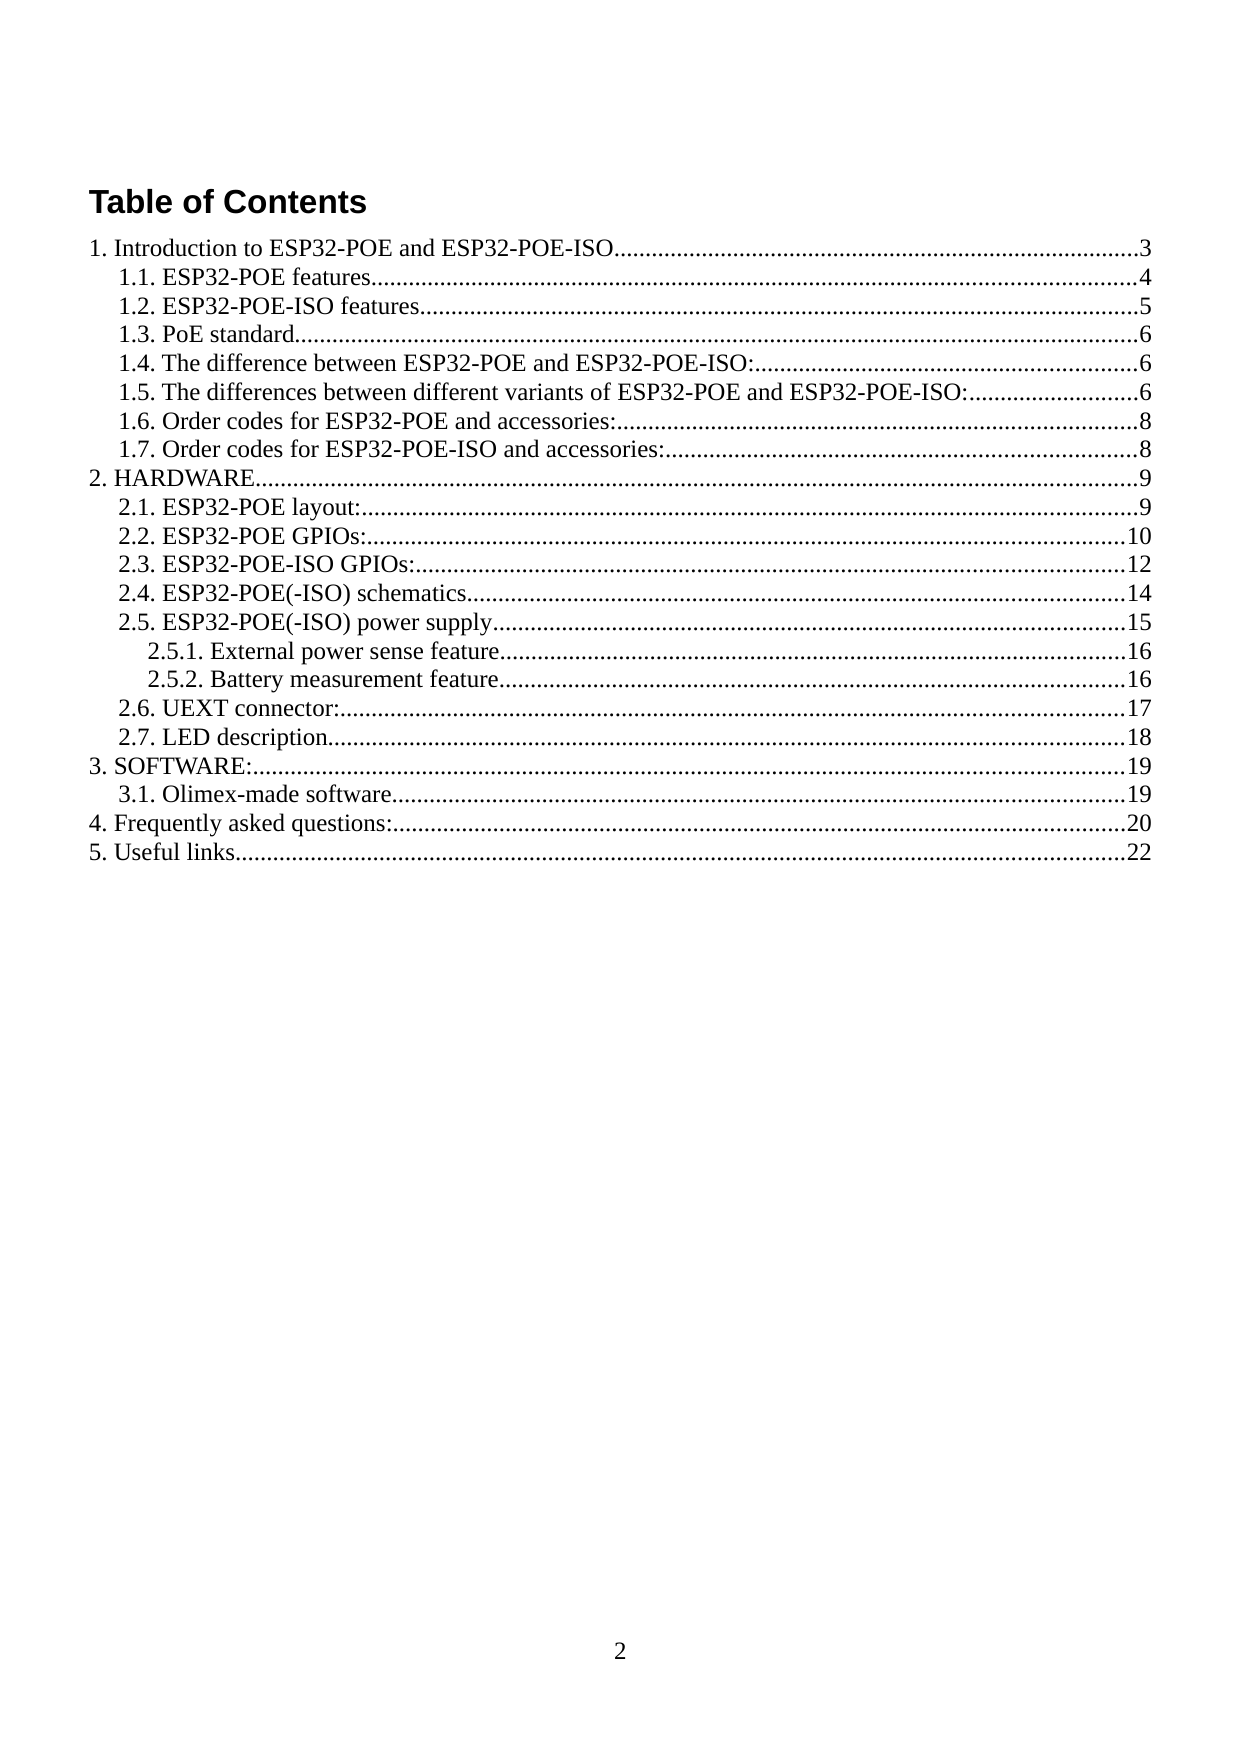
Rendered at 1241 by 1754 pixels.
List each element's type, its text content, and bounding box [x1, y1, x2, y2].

text 2.6. UEXT connector: 17 [118, 693, 1152, 722]
text 1.2. ESP32-POE-ISO features 5 [118, 291, 1152, 319]
text 2.7. LED description 18 [118, 722, 1152, 751]
text 2.3. ESP32-POE-ISO GPIOs: 12 [118, 549, 1152, 578]
text 4. Frequently asked questions: 20 [88, 808, 1152, 837]
text 1.6. Order codes for ESP32-POE and accessories: 8 [118, 406, 1152, 434]
text 1.7. Order codes for ESP32-POE-ISO and accessories: 8 [118, 434, 1152, 463]
text 2.4. ESP32-POE(-ISO) schematics 14 [118, 578, 1152, 607]
text 1.5. The differences between different variants of ESP32-POE and ESP32-POE-ISO: 6 [118, 377, 1152, 406]
text 2. HARDWARE 9 [88, 463, 1152, 492]
text 2.5.2. Battery measurement feature 16 [147, 664, 1152, 693]
text 2.1. ESP32-POE layout: 9 [118, 492, 1152, 521]
text 1. Introduction to ESP32-POE and ESP32-POE-ISO 3 [88, 233, 1152, 262]
subtitle Table of Contents [88, 182, 1152, 221]
text 5. Useful links 22 [88, 837, 1152, 866]
text 1.4. The difference between ESP32-POE and ESP32-POE-ISO: 6 [118, 348, 1152, 377]
text 2.2. ESP32-POE GPIOs: 10 [118, 521, 1152, 549]
text 2.5.1. External power sense feature 16 [147, 636, 1152, 664]
text 2.5. ESP32-POE(-ISO) power supply 15 [118, 607, 1152, 636]
text 1.1. ESP32-POE features 4 [118, 262, 1152, 291]
text 3.1. Olimex-made software 19 [118, 779, 1152, 808]
text 3. SOFTWARE: 19 [88, 751, 1152, 779]
text 1.3. PoE standard 6 [118, 319, 1152, 348]
